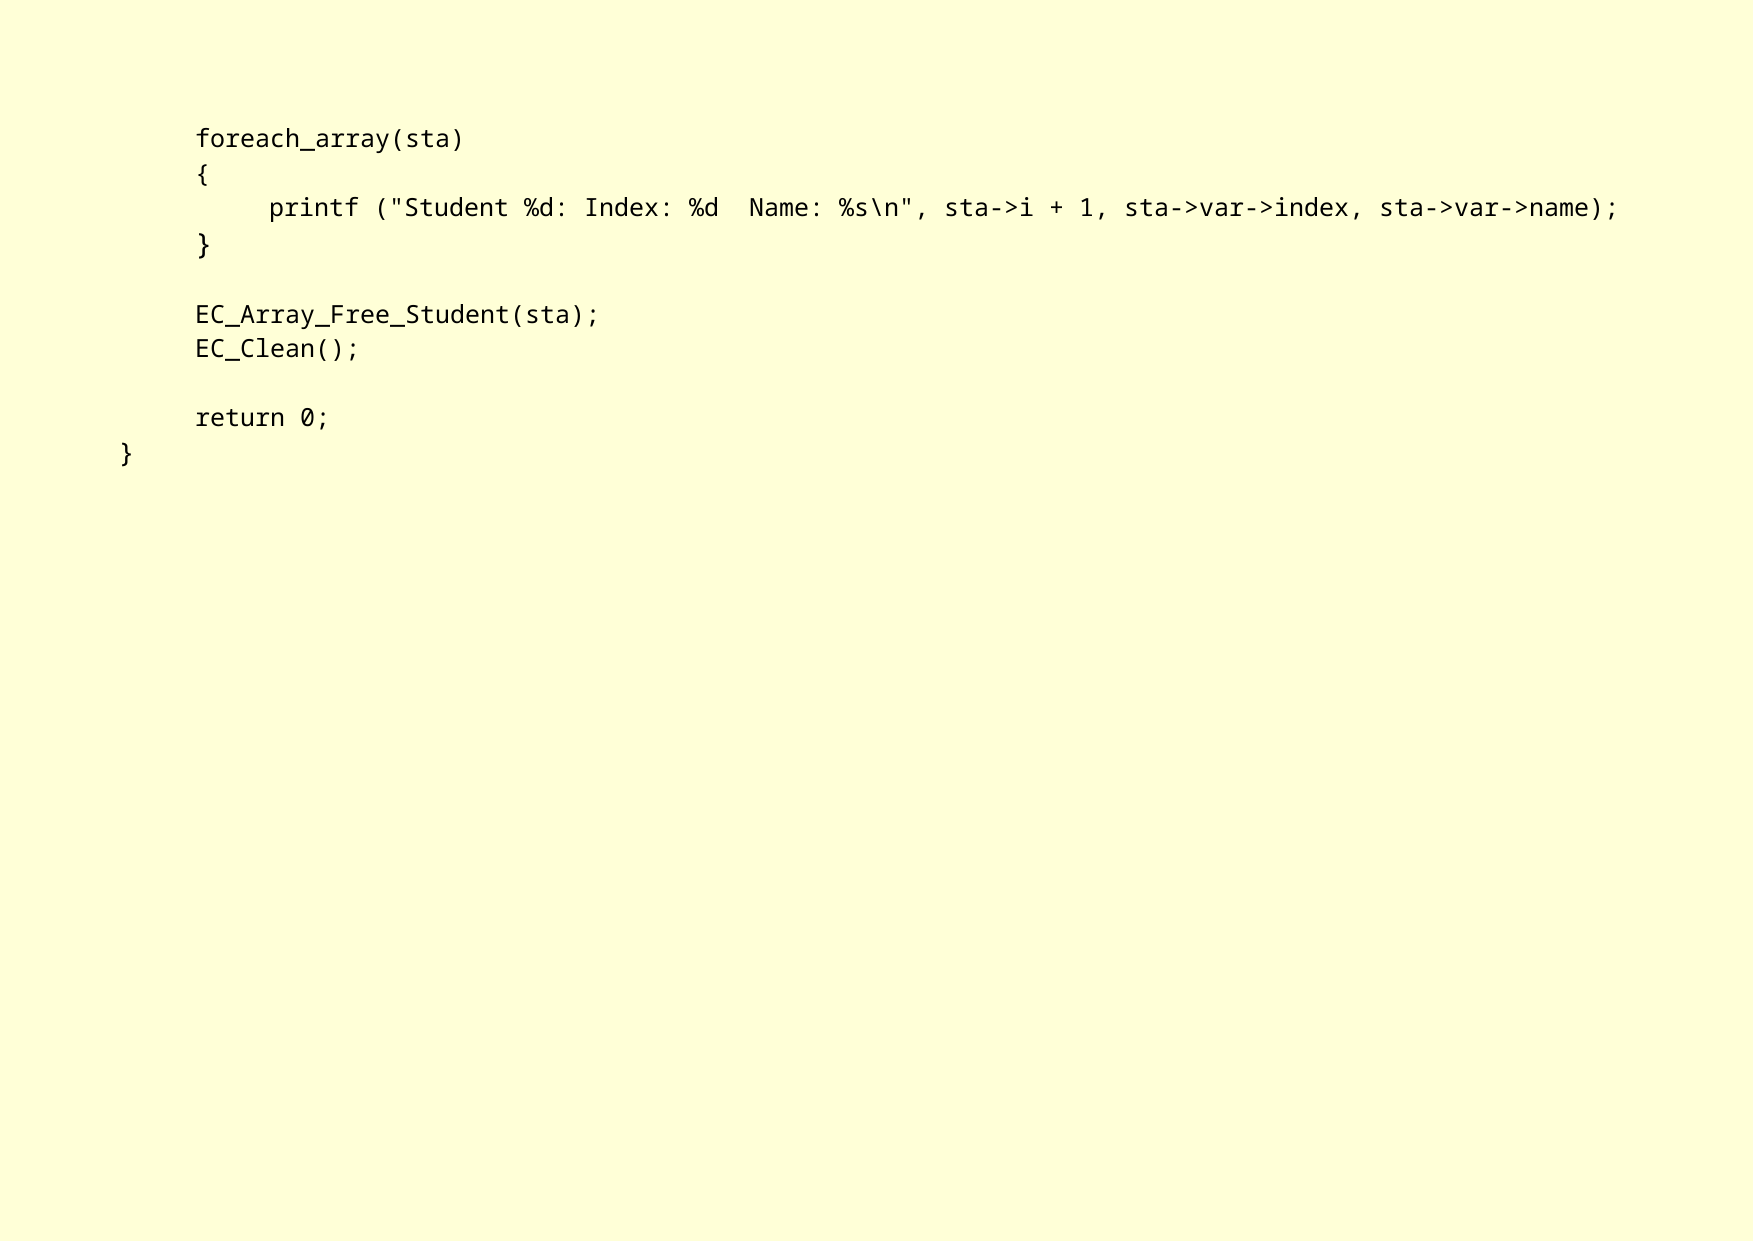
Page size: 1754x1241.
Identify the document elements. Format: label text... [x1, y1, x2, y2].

text printf ("Student %d: Index: %d Name: %s\n", sta->i + 1, sta->var->index, sta->var->name); [121, 189, 1632, 223]
text EC_Array_Free_Student(sta); [121, 297, 1632, 331]
text } [121, 223, 1632, 263]
text return 0; [121, 399, 1632, 433]
text EC_Clean(); [121, 331, 1632, 365]
text } [121, 433, 1632, 470]
text foreach_array(sta) [121, 121, 1632, 155]
text { [121, 155, 1632, 189]
